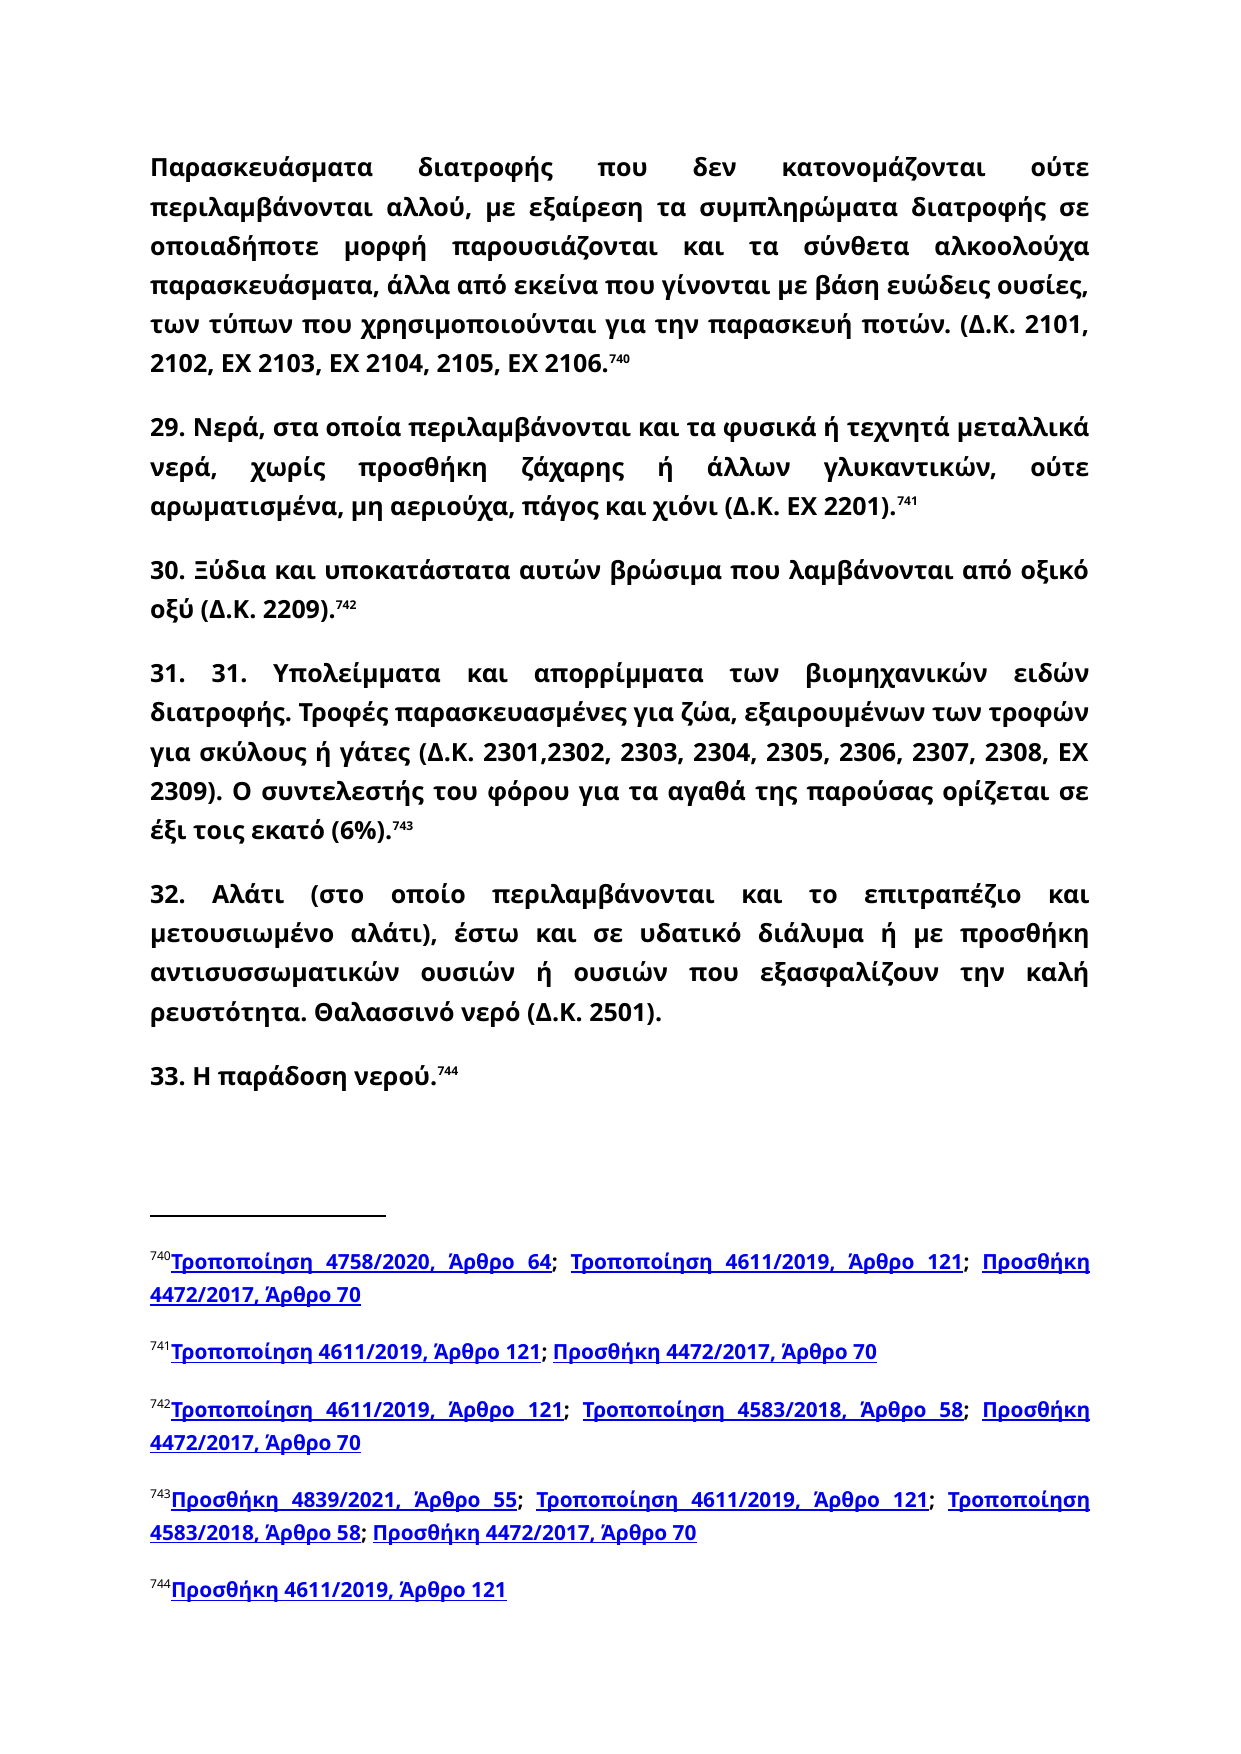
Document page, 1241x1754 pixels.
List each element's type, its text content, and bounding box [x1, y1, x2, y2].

text Τροποποίηση 4758/2020, Άρθρο 64; Τροποποίηση 4611/2019, Άρθρο 121; Προσθήκη 4472/2017, Άρθρο 70 [150, 1247, 1090, 1308]
text 33. Η παράδοση νερού. [150, 1058, 1090, 1092]
text 29. Νερά, στα οποία περιλαμβάνονται και τα φυσικά ή τεχνητά μεταλλικά νερά, χωρίς προσθήκη ζάχαρης ή άλλων γλυκαντικών, ούτε αρωματισμένα, μη αεριούχα, πάγος και χιόνι (Δ.Κ. ΕΧ 2201). [150, 410, 1090, 522]
text Προσθήκη 4839/2021, Άρθρο 55; Τροποποίηση 4611/2019, Άρθρο 121; Τροποποίηση 4583/2018, Άρθρο 58; Προσθήκη 4472/2017, Άρθρο 70 [150, 1485, 1090, 1546]
text 32. Αλάτι (στο οποίο περιλαμβάνονται και το επιτραπέζιο και μετουσιωμένο αλάτι), έστω και σε υδατικό διάλυμα ή με προσθήκη αντισυσσωματικών ουσιών ή ουσιών που εξασφαλίζουν την καλή ρευστότητα. Θαλασσινό νερό (Δ.Κ. 2501). [150, 877, 1090, 1028]
text Προσθήκη 4611/2019, Άρθρο 121 [150, 1576, 1090, 1604]
text Παρασκευάσματα διατροφής που δεν κατονομάζονται ούτε περιλαμβάνονται αλλού, με εξαίρεση τα συμπληρώματα διατροφής σε οποιαδήποτε μορφή παρουσιάζονται και τα σύνθετα αλκοολούχα παρασκευάσματα, άλλα από εκείνα που γίνονται με βάση ευώδεις ουσίες, των τύπων που χρησιμοποιούνται για την παρασκευή ποτών. (Δ.Κ. 2101, 2102, ΕΧ 2103, ΕΧ 2104, 2105, ΕΧ 2106. [150, 150, 1090, 380]
text Τροποποίηση 4611/2019, Άρθρο 121; Τροποποίηση 4583/2018, Άρθρο 58; Προσθήκη 4472/2017, Άρθρο 70 [150, 1395, 1090, 1456]
text Τροποποίηση 4611/2019, Άρθρο 121; Προσθήκη 4472/2017, Άρθρο 70 [150, 1337, 1090, 1366]
text 31. 31. Υπολείμματα και απορρίμματα των βιομηχανικών ειδών διατροφής. Τροφές παρασκευασμένες για ζώα, εξαιρουμένων των τροφών για σκύλους ή γάτες (Δ.Κ. 2301,2302, 2303, 2304, 2305, 2306, 2307, 2308, ΕΧ 2309). Ο συντελεστής του φόρου για τα αγαθά της παρούσας ορίζεται σε έξι τοις εκατό (6%). [150, 656, 1090, 847]
text 30. Ξύδια και υποκατάστατα αυτών βρώσιμα που λαμβάνονται από οξικό οξύ (Δ.Κ. 2209). [150, 552, 1090, 626]
